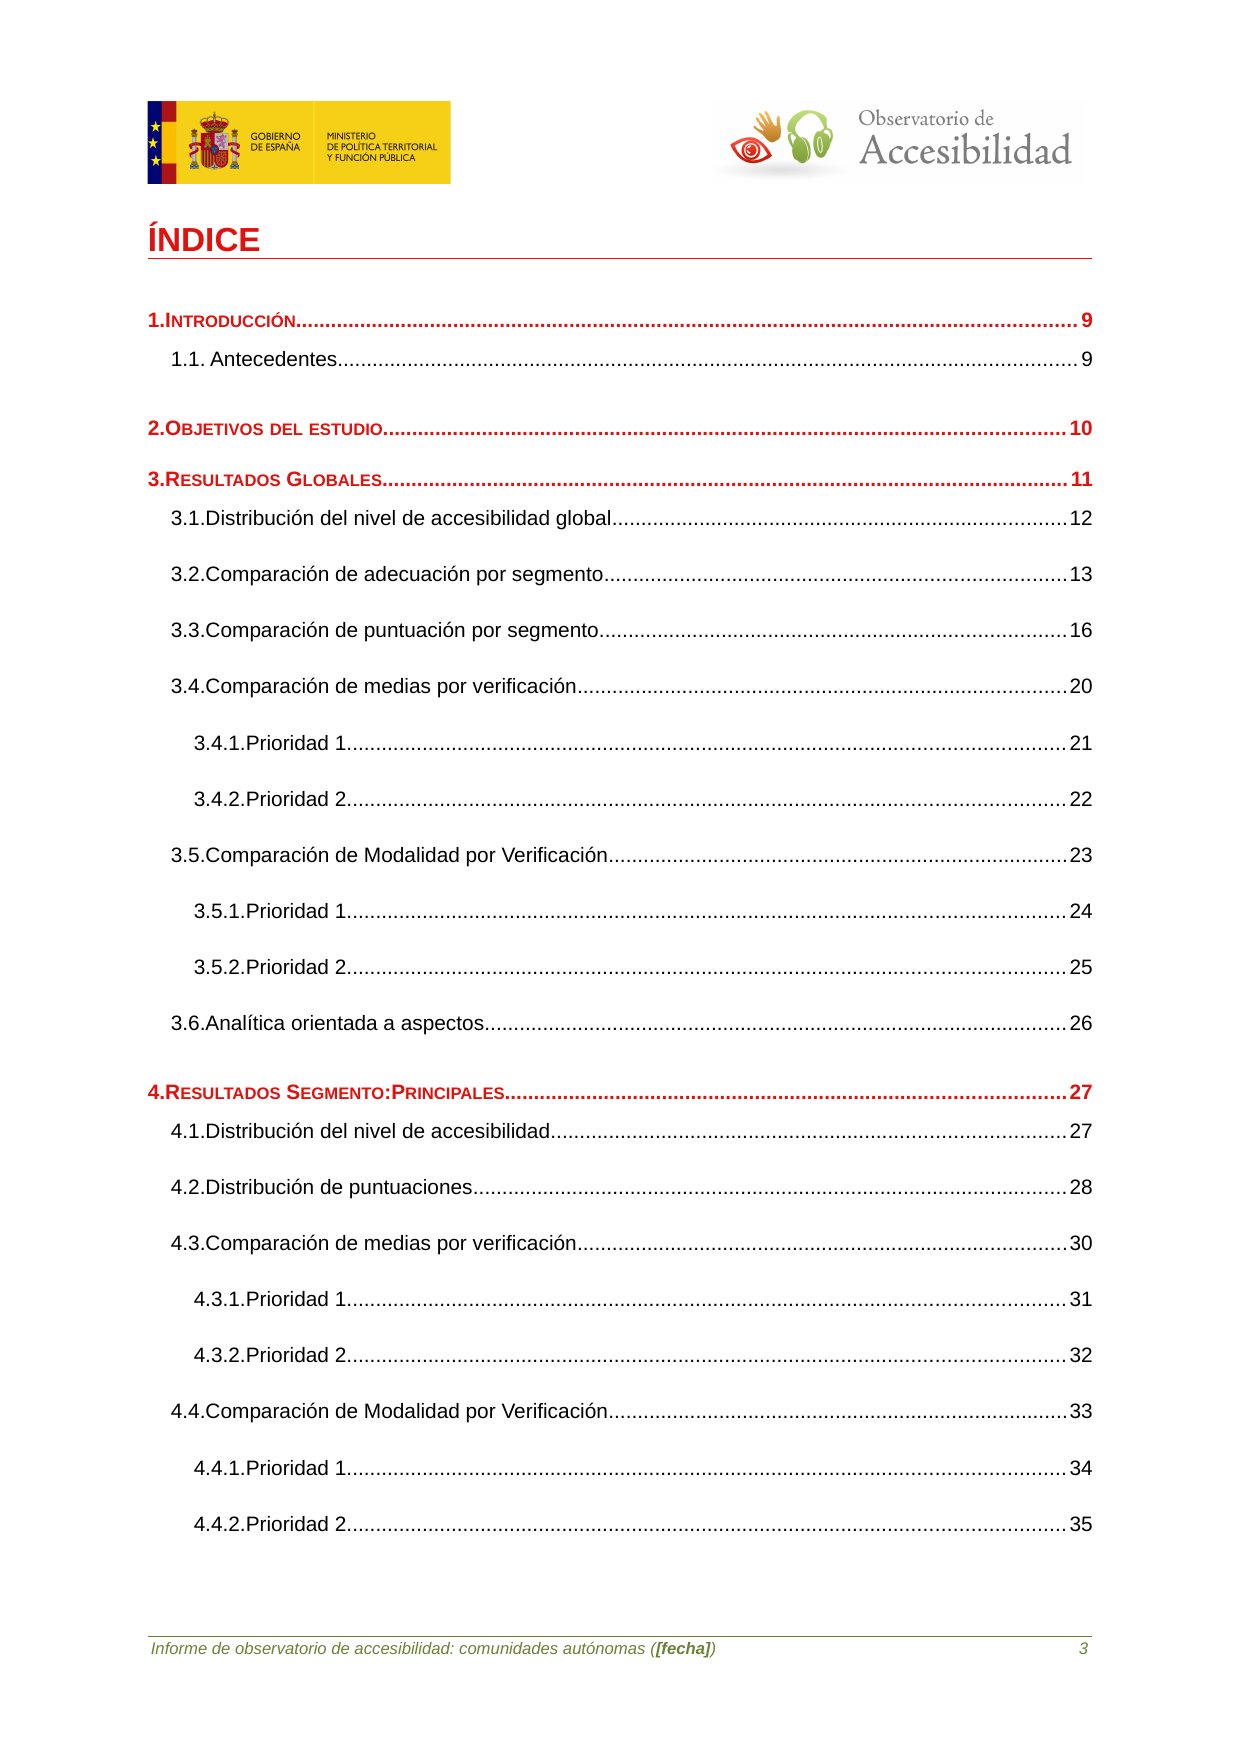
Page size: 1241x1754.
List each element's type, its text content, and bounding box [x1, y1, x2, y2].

text 3.2.Comparación de adecuación por segmento 13 [171, 562, 1092, 586]
picture [710, 101, 1086, 184]
text 3.1.Distribución del nivel de accesibilidad global 12 [171, 506, 1092, 530]
text 4.3.1.Prioridad 1 31 [193, 1287, 1092, 1311]
text 1.Introducción 9 [148, 308, 1092, 332]
text 3.6.Analítica orientada a aspectos 26 [171, 1011, 1092, 1035]
text 3.4.1.Prioridad 1 21 [193, 730, 1092, 754]
text 3.3.Comparación de puntuación por segmento 16 [171, 618, 1092, 642]
picture [147, 101, 451, 184]
text 4.4.2.Prioridad 2 35 [193, 1512, 1092, 1536]
text 3.4.2.Prioridad 2 22 [193, 787, 1092, 811]
text 3.4.Comparación de medias por verificación 20 [171, 674, 1092, 698]
text 3.5.1.Prioridad 1 24 [193, 899, 1092, 923]
text 3.5.2.Prioridad 2 25 [193, 955, 1092, 979]
text 4.Resultados Segmento:Principales 27 [148, 1080, 1092, 1104]
text Índice [148, 220, 1092, 258]
text 4.1.Distribución del nivel de accesibilidad 27 [171, 1119, 1092, 1143]
text 4.2.Distribución de puntuaciones 28 [171, 1175, 1092, 1199]
text 2.Objetivos del estudio 10 [148, 416, 1092, 439]
text 1.1. Antecedentes 9 [171, 347, 1092, 371]
text 4.4.Comparación de Modalidad por Verificación 33 [171, 1399, 1092, 1423]
text 4.4.1.Prioridad 1 34 [193, 1456, 1092, 1479]
text 4.3.Comparación de medias por verificación 30 [171, 1231, 1092, 1255]
text 4.3.2.Prioridad 2 32 [193, 1343, 1092, 1367]
text 3.5.Comparación de Modalidad por Verificación 23 [171, 843, 1092, 867]
text 3.Resultados Globales 11 [148, 467, 1092, 491]
